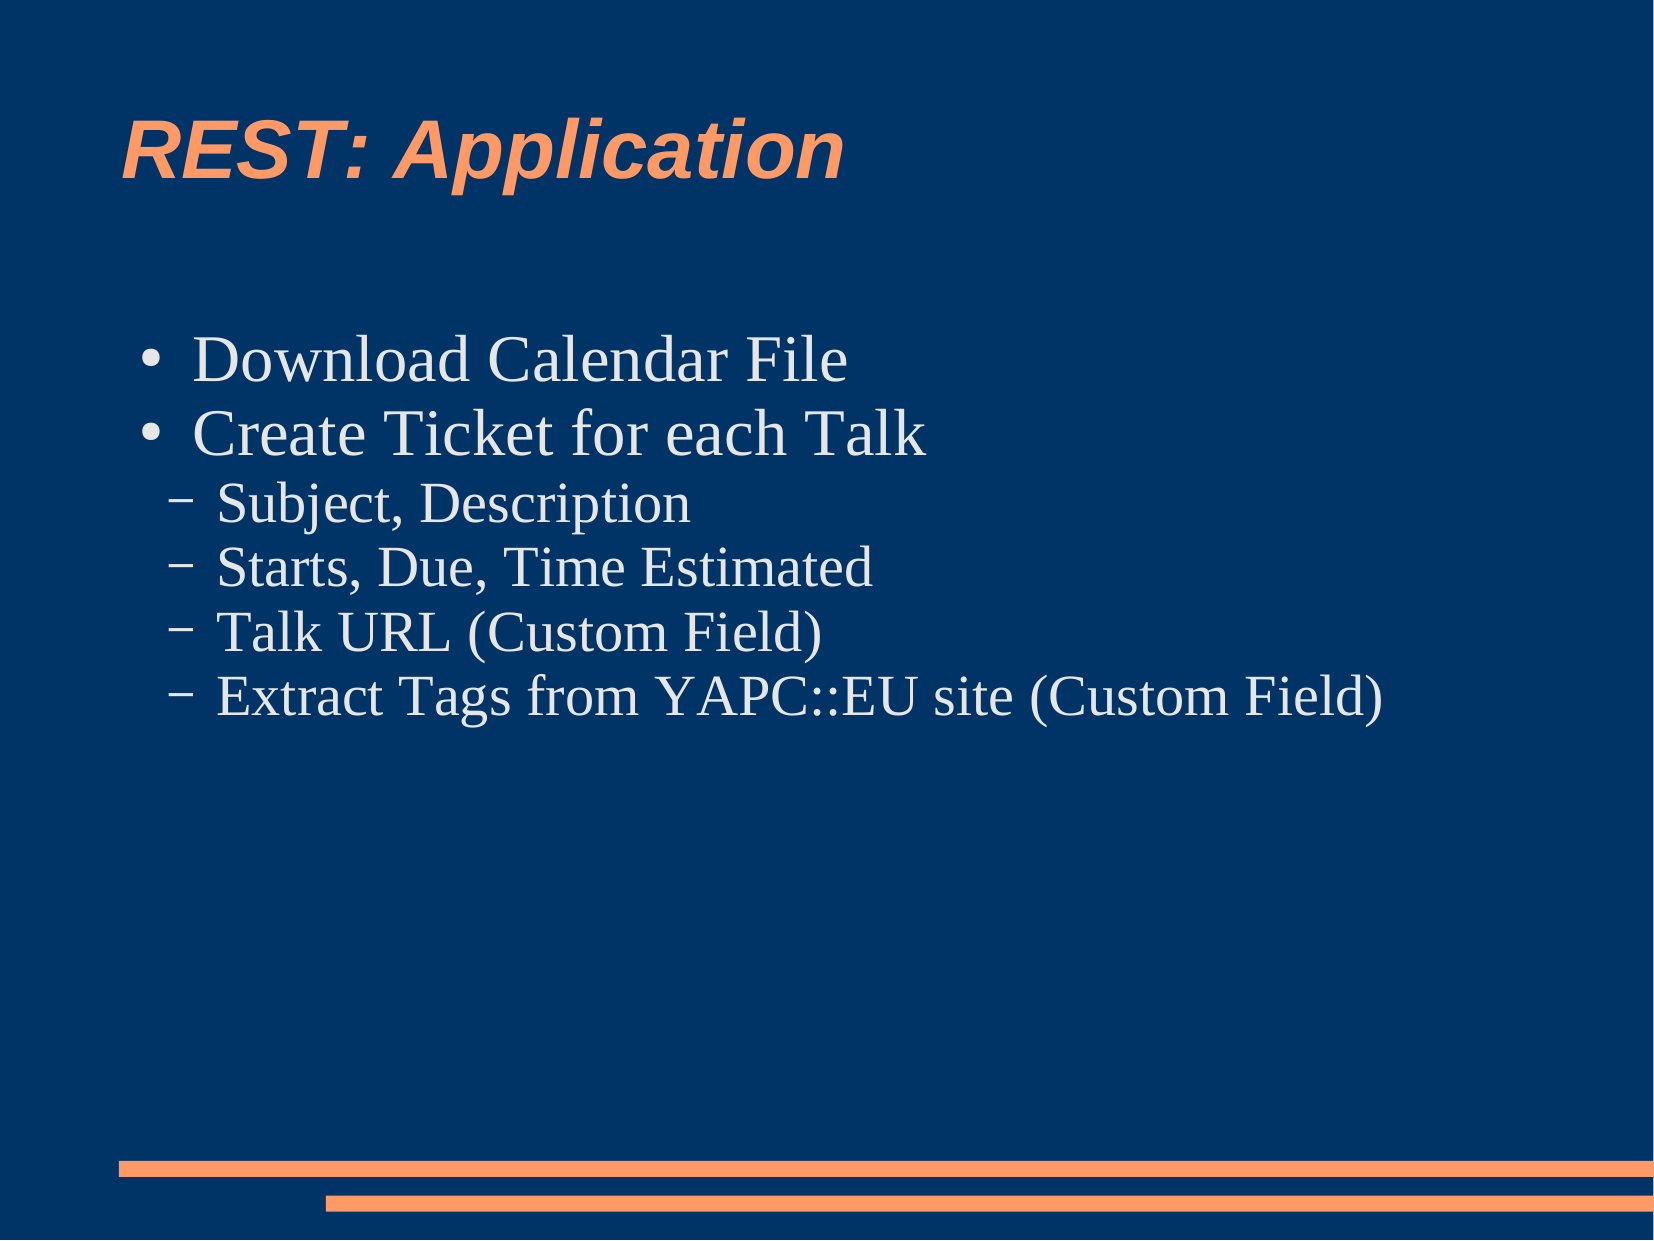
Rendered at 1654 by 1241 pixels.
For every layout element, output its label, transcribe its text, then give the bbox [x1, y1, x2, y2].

list Download Calendar File Create Ticket for each Talk Subject, Description Starts, Due, Time Estimated Talk URL (Custom Field) Extract Tags from YAPC::EU site (Custom Field) [121, 322, 1561, 1126]
title REST: Application [121, 53, 1534, 247]
